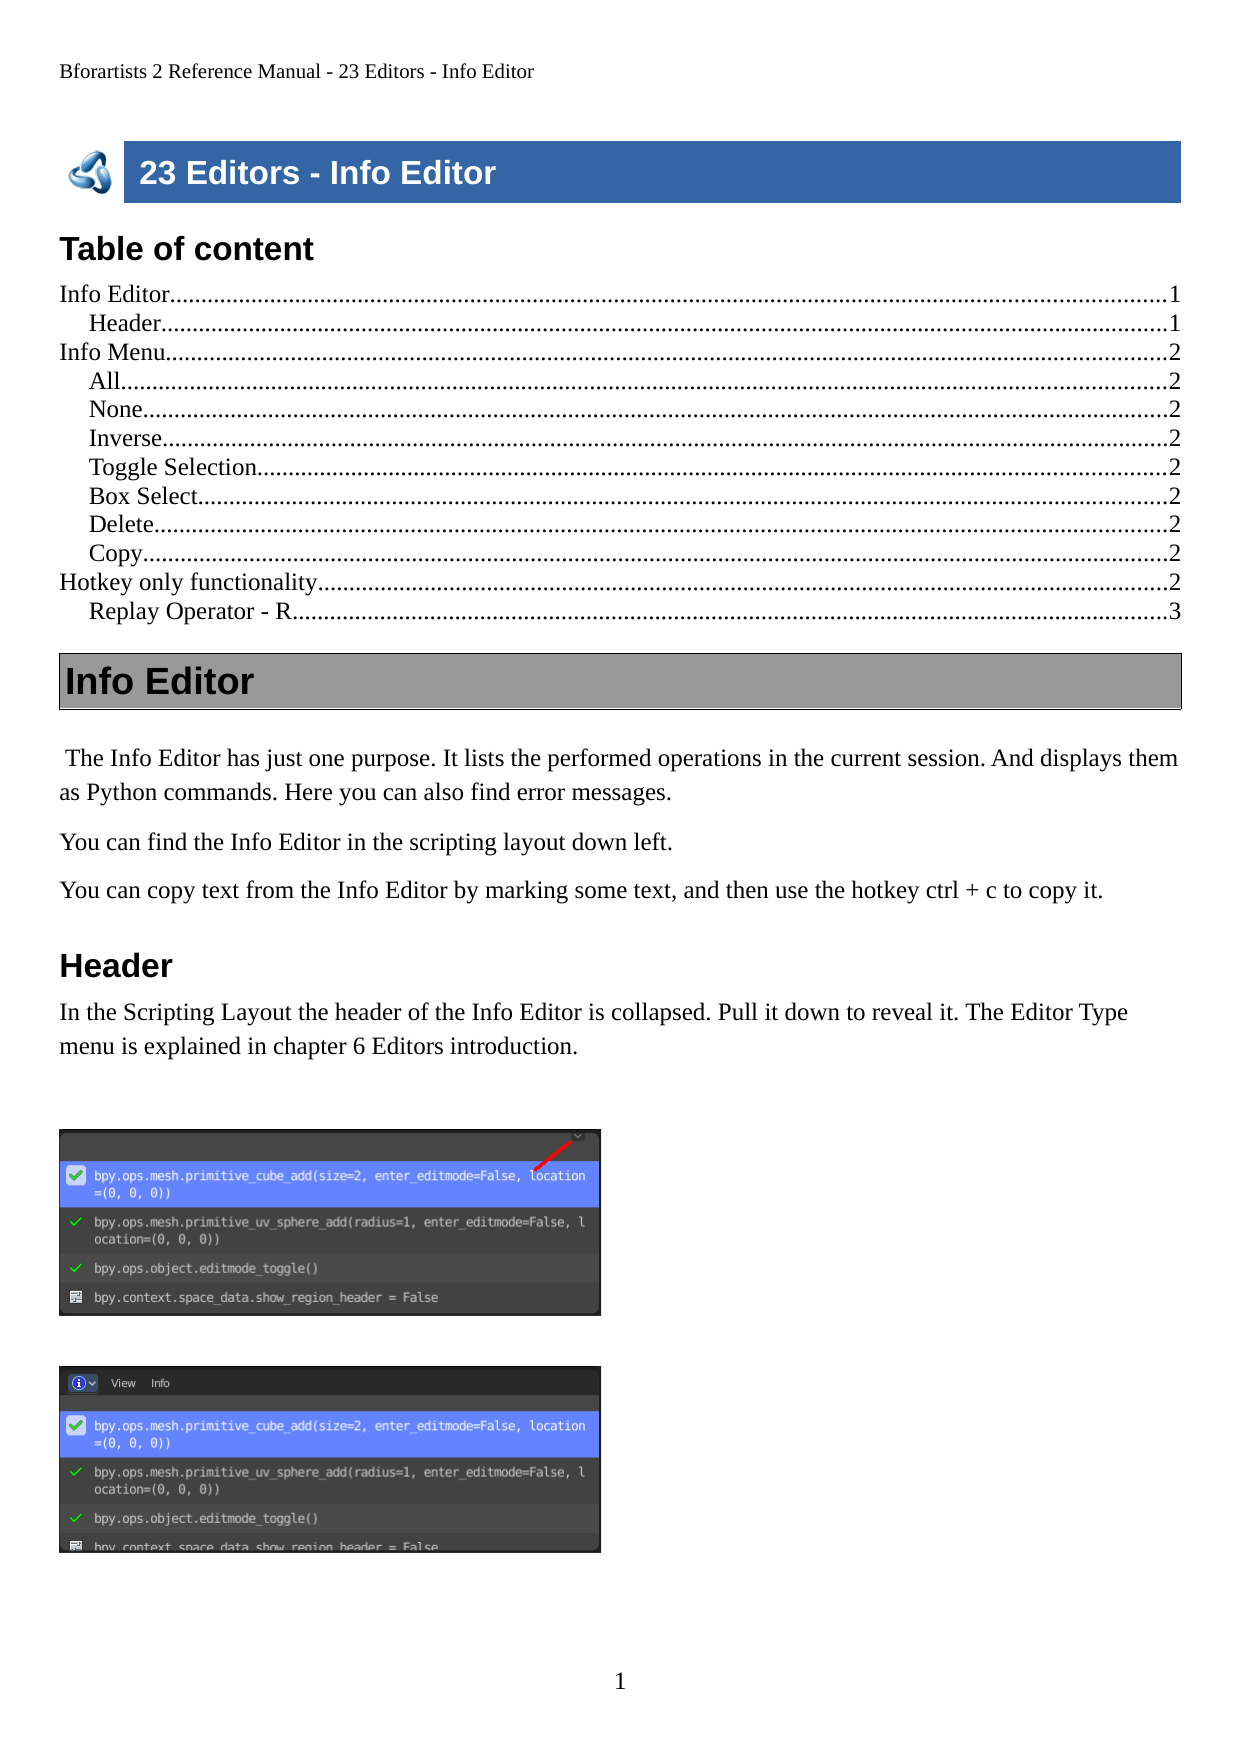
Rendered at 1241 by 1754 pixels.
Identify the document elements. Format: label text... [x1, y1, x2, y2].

table_header [59, 141, 124, 203]
table_header Info Editor [60, 654, 1181, 708]
picture [59, 1129, 602, 1316]
text Header 1 [88, 308, 1181, 337]
text Copy 2 [88, 538, 1181, 567]
text You can find the Info Editor in the scripting layout down left. [59, 827, 1181, 855]
text Box Select 2 [88, 481, 1181, 509]
subtitle Table of content [59, 228, 1181, 267]
subtitle Header [59, 946, 1181, 984]
picture [59, 1366, 602, 1553]
table_header 23 Editors - Info Editor [124, 141, 1181, 203]
text Info Menu 2 [59, 337, 1181, 366]
text Info Editor 1 [59, 279, 1181, 308]
text Delete 2 [88, 509, 1181, 538]
text Replay Operator - R 3 [88, 596, 1181, 624]
text Toggle Selection 2 [88, 452, 1181, 481]
text Inverse 2 [88, 423, 1181, 452]
text In the Scripting Layout the header of the Info Editor is collapsed. Pull it down to reveal it. The Editor Type menu is explained in chapter 6 Editors introduction. [59, 997, 1181, 1060]
text All 2 [88, 366, 1181, 394]
text None 2 [88, 394, 1181, 423]
text You can copy text from the Info Editor by marking some text, and then use the hotkey ctrl + c to copy it. [59, 876, 1181, 904]
text The Info Editor has just one purpose. It lists the performed operations in the current session. And displays them as Python commands. Here you can also find error messages. [59, 743, 1181, 806]
picture [65, 147, 114, 197]
text Hotkey only functionality 2 [59, 567, 1181, 596]
